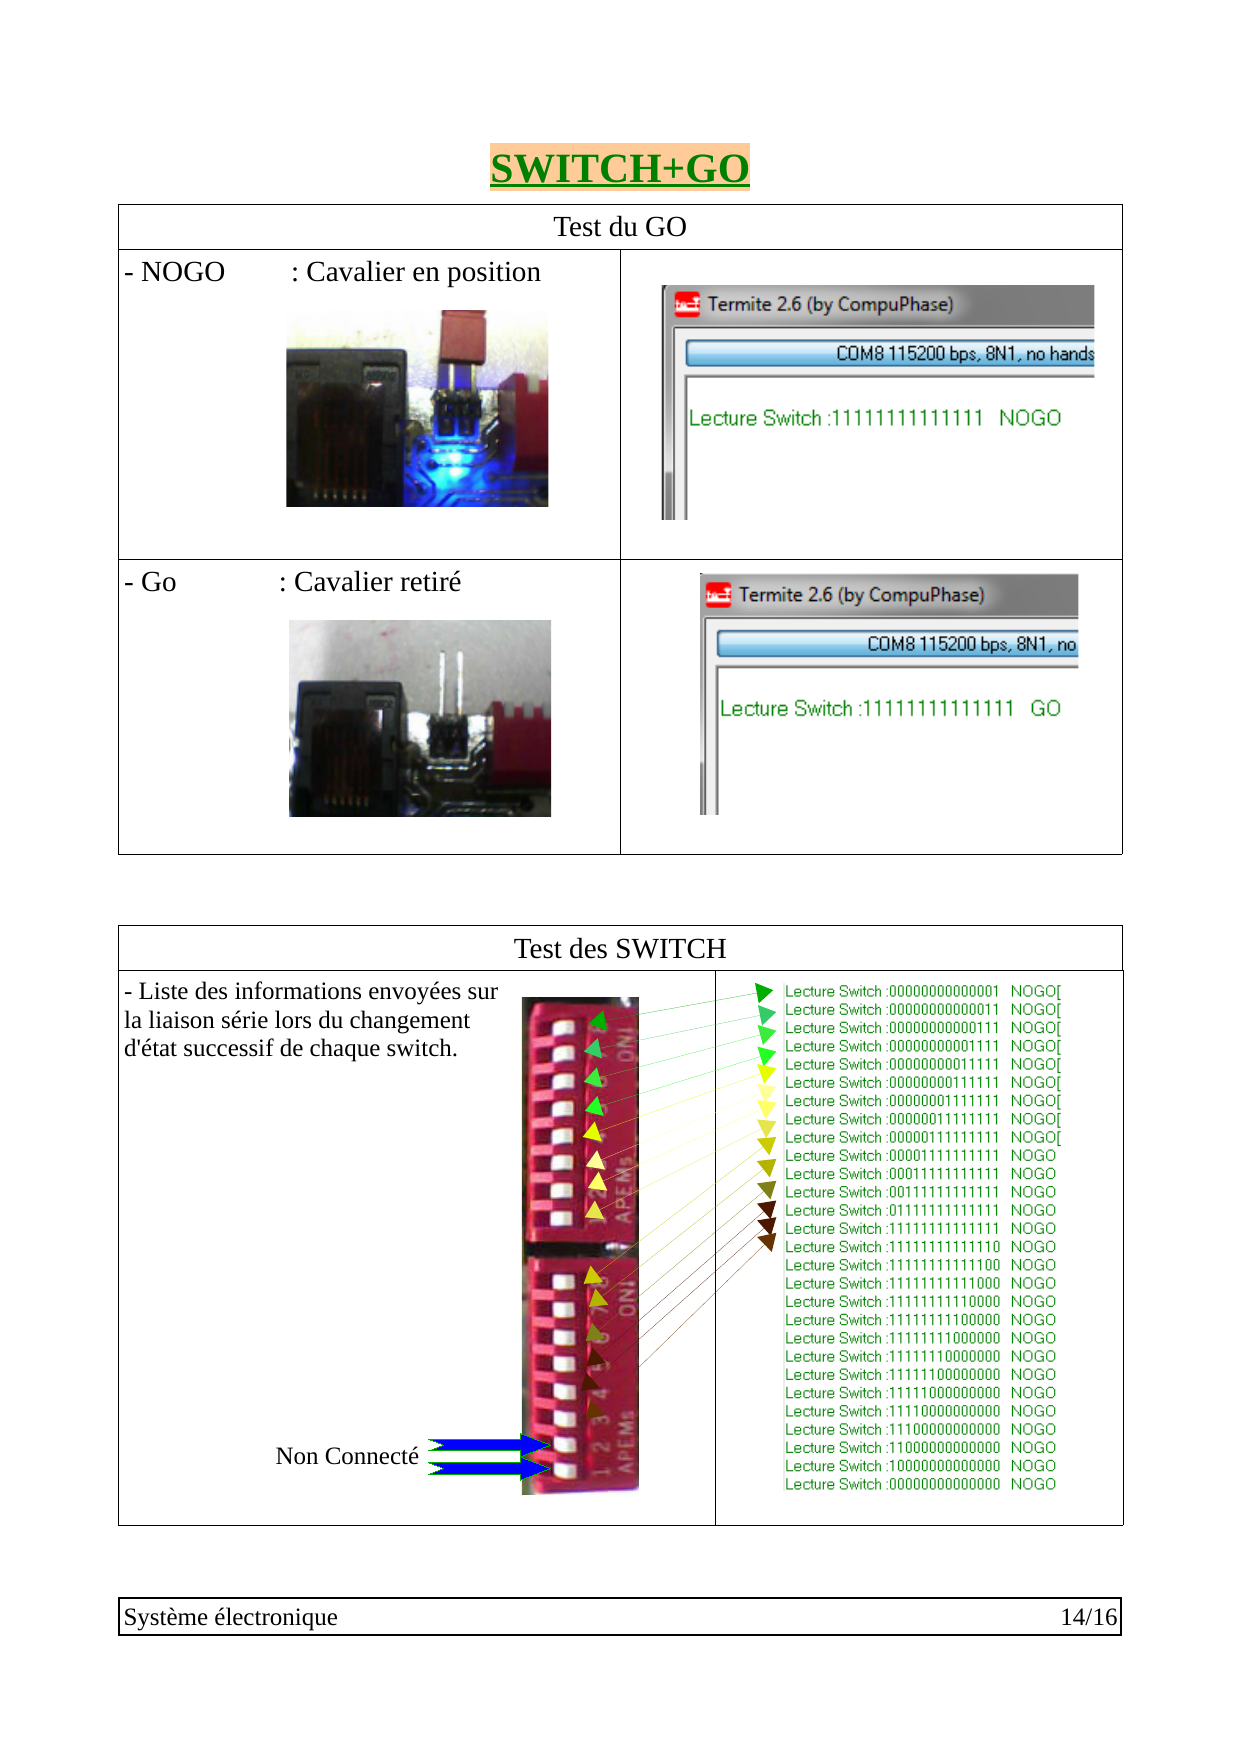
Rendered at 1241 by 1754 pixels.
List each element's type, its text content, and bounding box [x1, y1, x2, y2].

table_header [621, 250, 1122, 559]
table_header [716, 1230, 768, 1290]
table_header [716, 1130, 765, 1181]
table_cell [621, 560, 1122, 854]
table_header [716, 1075, 763, 1111]
picture [289, 620, 552, 817]
subtitle SWITCH+GO [118, 143, 1122, 191]
table_header [716, 1213, 768, 1269]
table_header [716, 1016, 761, 1046]
table_header [716, 1058, 762, 1089]
table_cell - Go : Cavalier retiré [119, 560, 620, 854]
table_header [716, 1094, 763, 1129]
picture [286, 310, 549, 507]
table_header Test des SWITCH [119, 926, 1122, 970]
table_header Test du GO [119, 205, 1122, 249]
table_header - Liste des informations envoyées sur la liaison série lors du changement d'état successif de chaque switch. [119, 971, 715, 1525]
table_header - NOGO : Cavalier en position [119, 250, 620, 559]
table_header [716, 971, 1123, 1525]
